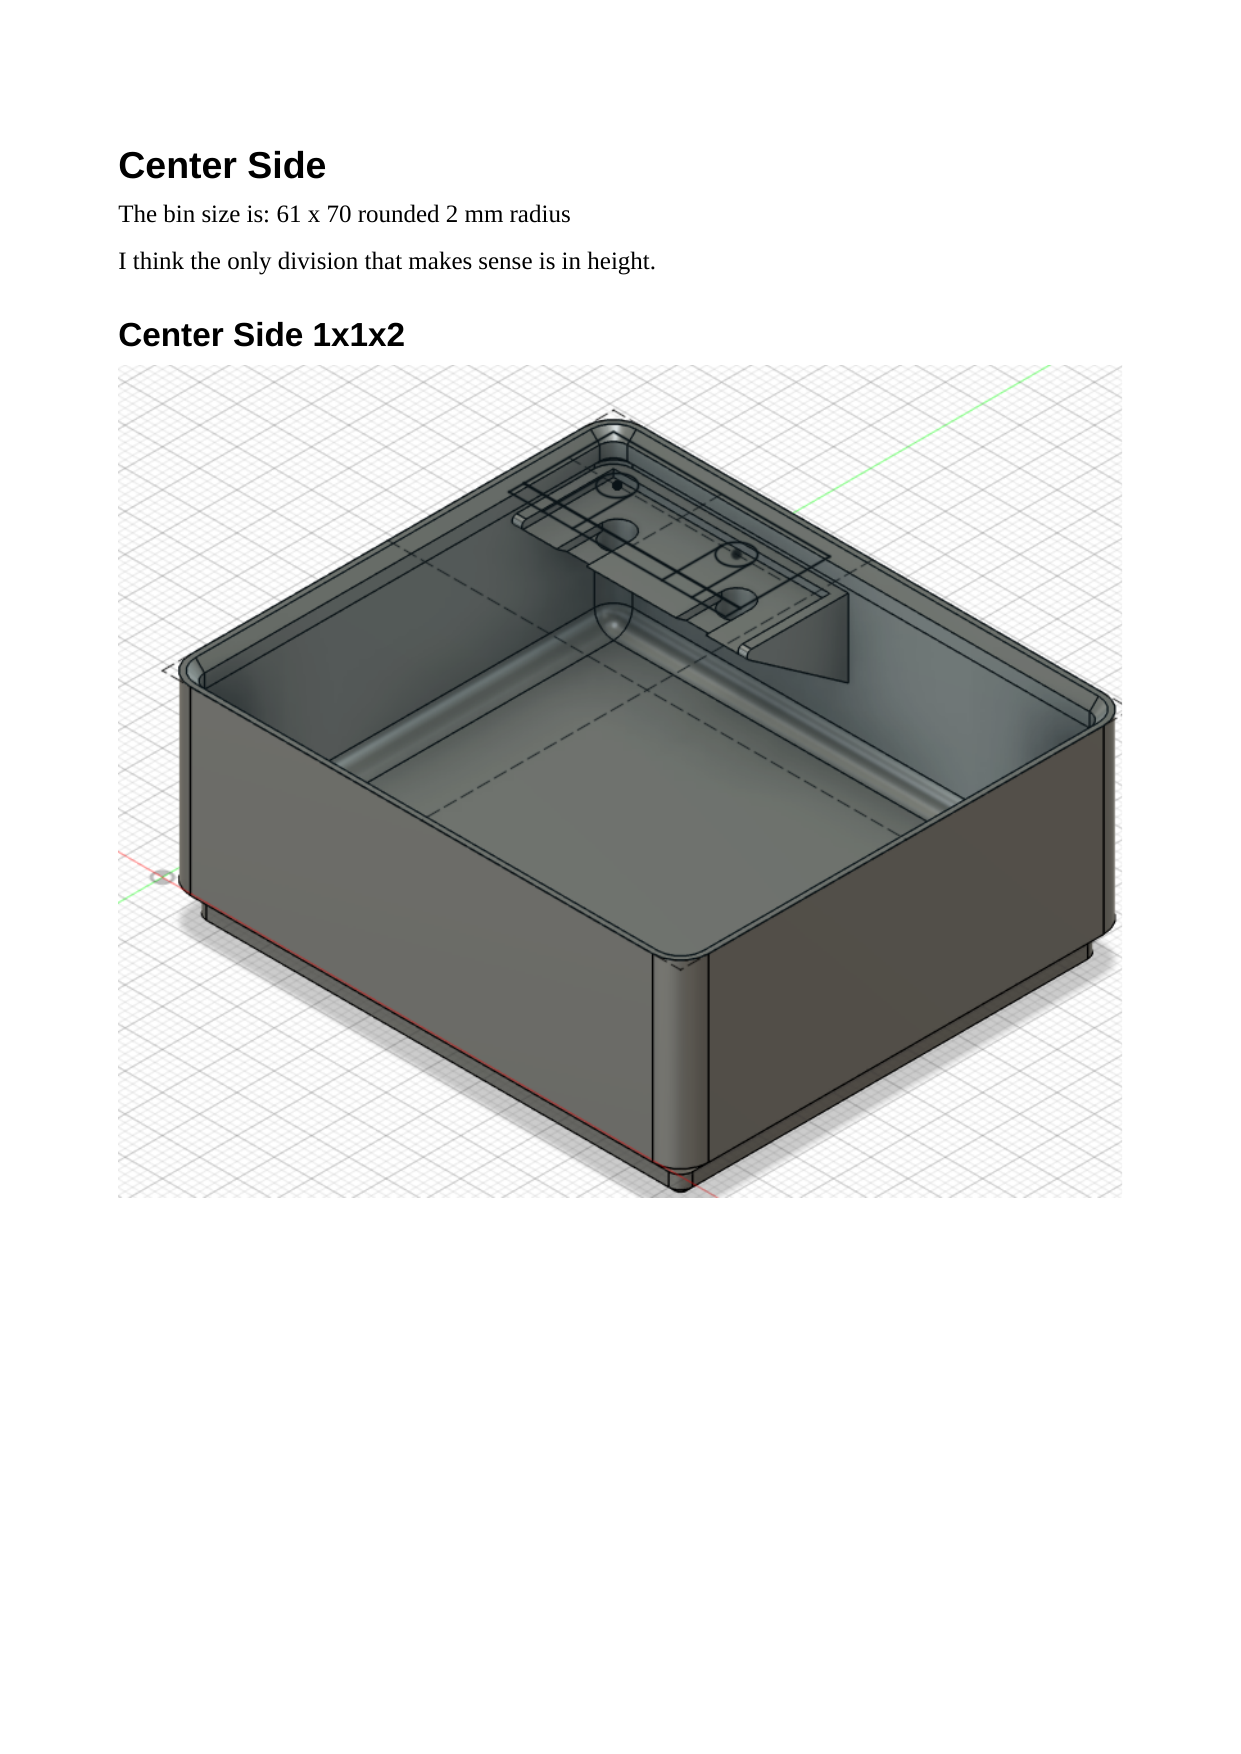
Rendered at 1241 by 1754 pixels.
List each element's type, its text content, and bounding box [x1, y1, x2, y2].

text The bin size is: 61 x 70 rounded 2 mm radius [118, 199, 1122, 227]
subtitle Center Side [118, 143, 1122, 186]
subtitle Center Side 1x1x2 [118, 315, 1122, 353]
picture [118, 365, 1123, 1198]
text I think the only division that makes sense is in height. [118, 246, 1122, 275]
